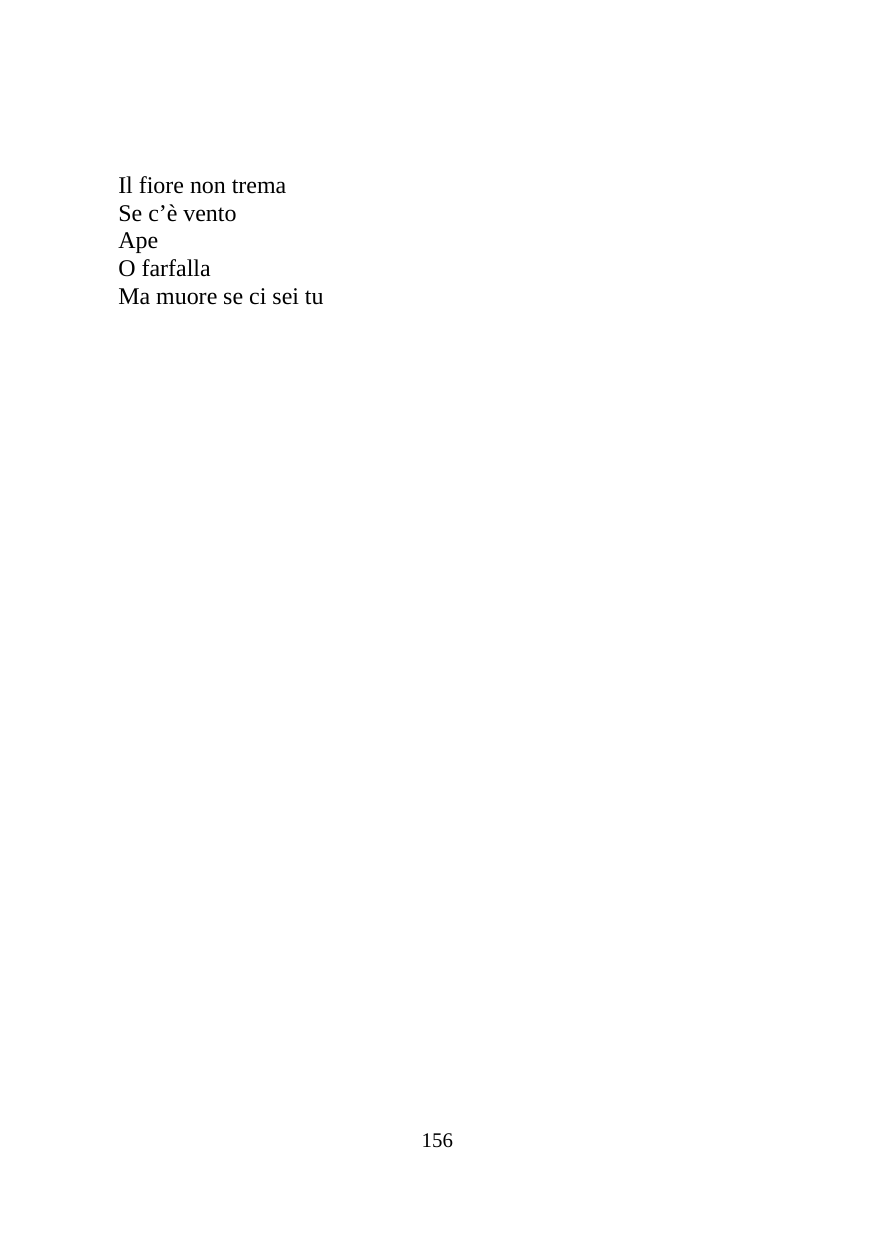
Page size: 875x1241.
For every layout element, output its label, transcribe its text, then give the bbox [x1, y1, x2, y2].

text O farfalla [88, 254, 786, 282]
text Il fiore non trema [88, 171, 786, 199]
text Ma muore se ci sei tu [88, 282, 786, 309]
text Se c’è vento [88, 199, 786, 227]
text Ape [88, 227, 786, 254]
